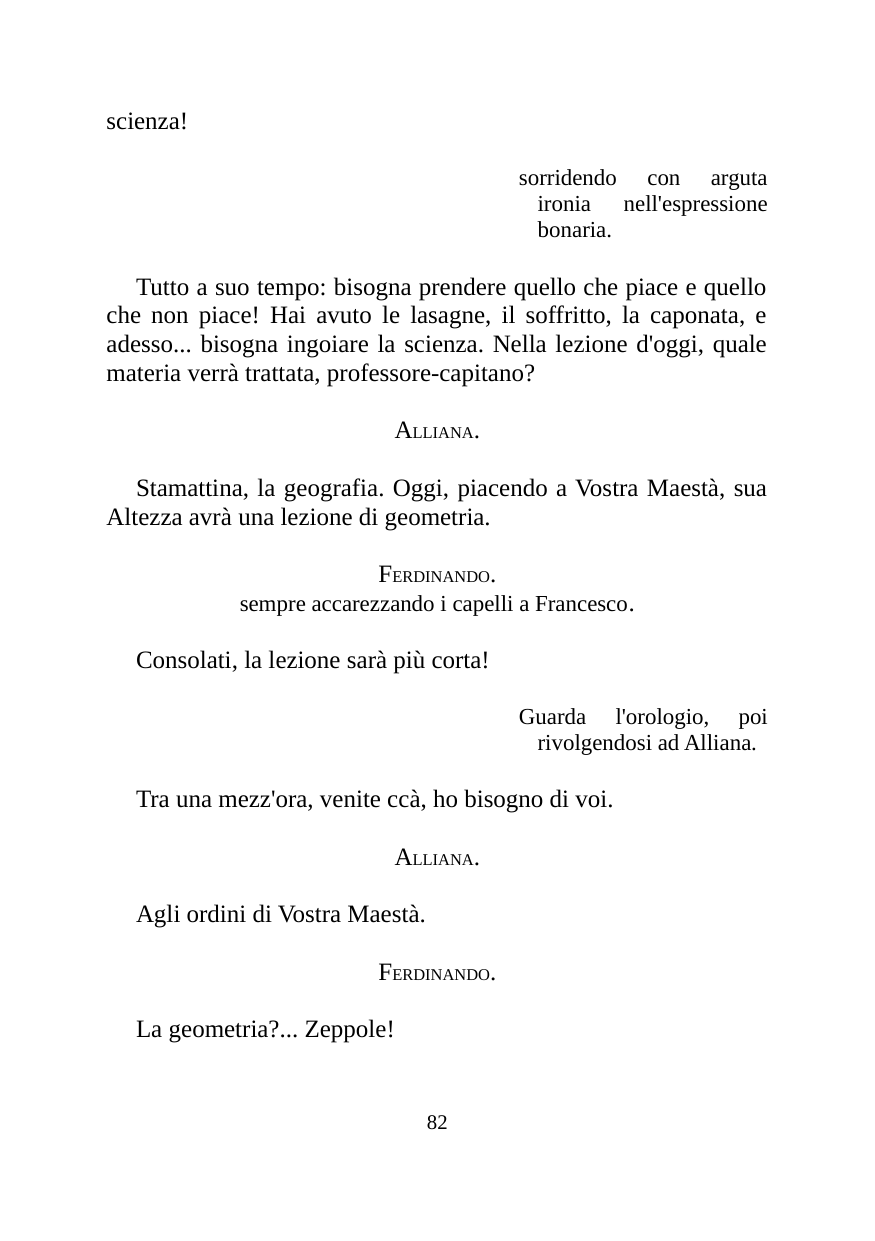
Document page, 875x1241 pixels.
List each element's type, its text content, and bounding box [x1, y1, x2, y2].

text sempre accarezzando i capelli a Francesco. [106, 588, 768, 617]
text Agli ordini di Vostra Maestà. [106, 899, 768, 928]
text Ferdinando. [106, 559, 768, 588]
text Alliana. [106, 415, 768, 444]
text Alliana. [106, 842, 768, 871]
text La geometria?... Zeppole! [106, 1014, 768, 1043]
text Stamattina, la geografia. Oggi, piacendo a Vostra Maestà, sua Altezza avrà una lezione di geometria. [106, 473, 768, 530]
text Tutto a suo tempo: bisogna prendere quello che piace e quello che non piace! Hai avuto le lasagne, il soffritto, la caponata, e adesso... bisogna ingoiare la scienza. Nella lezione d'oggi, quale materia verrà trattata, professore-capitano? [106, 272, 768, 387]
text Consolati, la lezione sarà più corta! [106, 645, 768, 674]
text Ferdinando. [106, 957, 768, 986]
text scienza! [106, 106, 768, 135]
text Guarda l'orologio, poi rivolgendosi ad Alliana. [519, 703, 768, 756]
text sorridendo con arguta ironia nell'espressione bonaria. [519, 164, 768, 243]
text Tra una mezz'ora, venite ccà, ho bisogno di voi. [106, 784, 768, 813]
